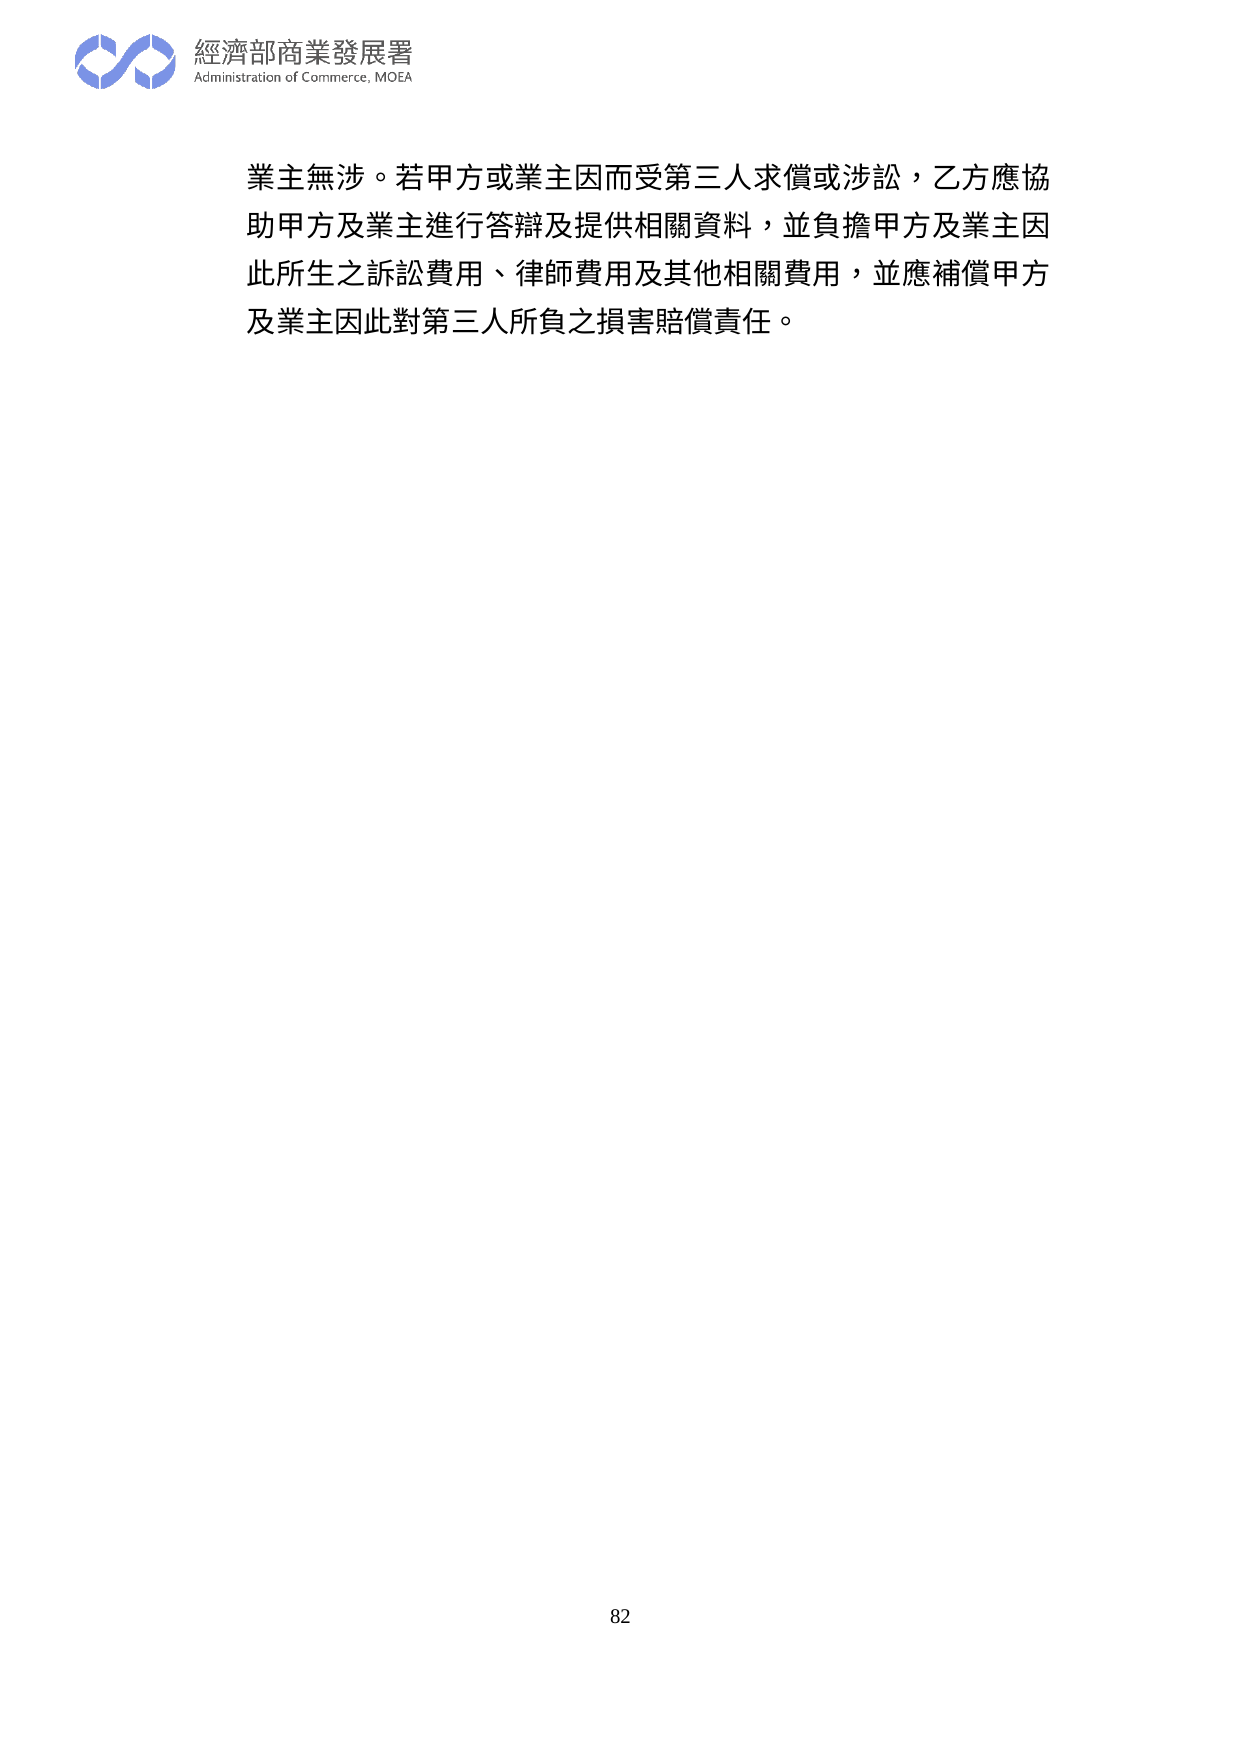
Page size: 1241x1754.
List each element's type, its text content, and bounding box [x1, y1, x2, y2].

list 業主無涉。若甲方或業主因而受第三人求償或涉訟，乙方應協助甲方及業主進行答辯及提供相關資料，並負擔甲方及業主因此所生之訴訟費用、律師費用及其他相關費用，並應補償甲方及業主因此對第三人所負之損害賠償責任。 [187, 150, 1053, 342]
